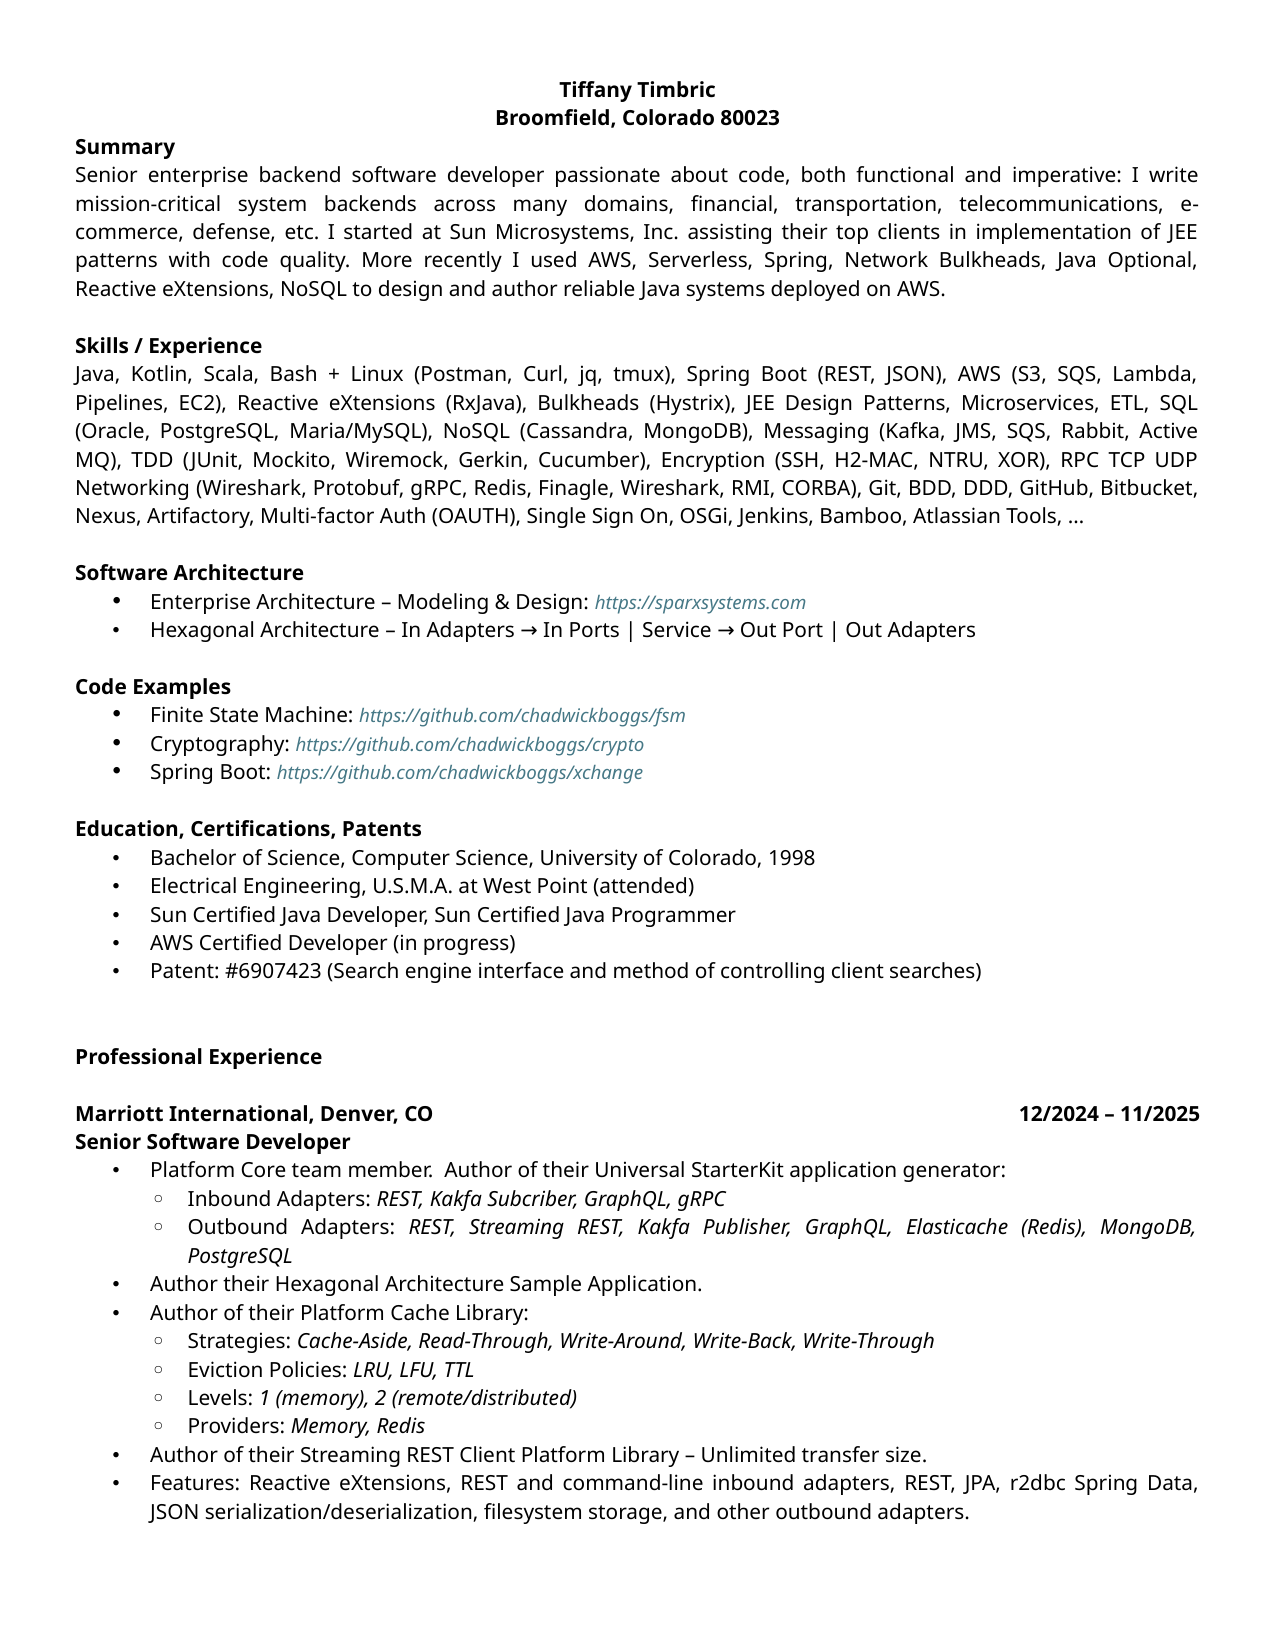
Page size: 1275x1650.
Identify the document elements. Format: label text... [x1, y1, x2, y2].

list Providers: Memory, Redis [150, 1412, 1200, 1440]
text Education, Certifications, Patents [75, 814, 1200, 843]
text Code Examples [75, 672, 1200, 701]
text Broomfield, Colorado 80023 [75, 103, 1200, 132]
list Features: Reactive eXtensions, REST and command-line inbound adapters, REST, JPA, r2dbc Spring Data, JSON serialization/deserialization, filesystem storage, and other outbound adapters. [112, 1468, 1200, 1525]
text Skills / Experience [75, 331, 1200, 359]
list Enterprise Architecture – Modeling & Design: https://sparxsystems.com [112, 587, 1200, 615]
list Author their Hexagonal Architecture Sample Application. [112, 1269, 1200, 1298]
list Levels: 1 (memory), 2 (remote/distributed) [150, 1383, 1200, 1412]
list Author of their Streaming REST Client Platform Library – Unlimited transfer size. [112, 1440, 1200, 1468]
list Platform Core team member. Author of their Universal StarterKit application generator: [112, 1156, 1200, 1184]
text Java, Kotlin, Scala, Bash + Linux (Postman, Curl, jq, tmux), Spring Boot (REST, JSON), AWS (S3, SQS, Lambda, Pipelines, EC2), Reactive eXtensions (RxJava), Bulkheads (Hystrix), JEE Design Patterns, Microservices, ETL, SQL (Oracle, PostgreSQL, Maria/MySQL), NoSQL (Cassandra, MongoDB), Messaging (Kafka, JMS, SQS, Rabbit, Active MQ), TDD (JUnit, Mockito, Wiremock, Gerkin, Cucumber), Encryption (SSH, H2-MAC, NTRU, XOR), RPC TCP UDP Networking (Wireshark, Protobuf, gRPC, Redis, Finagle, Wireshark, RMI, CORBA), Git, BDD, DDD, GitHub, Bitbucket, Nexus, Artifactory, Multi-factor Auth (OAUTH), Single Sign On, OSGi, Jenkins, Bamboo, Atlassian Tools, … [75, 359, 1200, 530]
list Cryptography: https://github.com/chadwickboggs/crypto [112, 729, 1200, 757]
list Finite State Machine: https://github.com/chadwickboggs/fsm [112, 701, 1200, 729]
list Sun Certified Java Developer, Sun Certified Java Programmer [112, 900, 1200, 928]
text Marriott International, Denver, CO [75, 1099, 622, 1127]
text 12/2024 – 11/2025 [652, 1099, 1200, 1127]
list Patent: #6907423 (Search engine interface and method of controlling client searches) [112, 957, 1200, 985]
list AWS Certified Developer (in progress) [112, 928, 1200, 957]
list Spring Boot: https://github.com/chadwickboggs/xchange [112, 757, 1200, 786]
list Hexagonal Architecture – In Adapters → In Ports | Service → Out Port | Out Adapters [112, 615, 1200, 644]
text Tiffany Timbric [75, 75, 1200, 103]
list Author of their Platform Cache Library: [112, 1298, 1200, 1326]
list Bachelor of Science, Computer Science, University of Colorado, 1998 [112, 843, 1200, 871]
list Electrical Engineering, U.S.M.A. at West Point (attended) [112, 871, 1200, 900]
text Senior Software Developer [75, 1127, 1200, 1156]
text Software Architecture [75, 558, 1200, 587]
list Outbound Adapters: REST, Streaming REST, Kakfa Publisher, GraphQL, Elasticache (Redis), MongoDB, PostgreSQL [150, 1212, 1200, 1269]
list Inbound Adapters: REST, Kakfa Subcriber, GraphQL, gRPC [150, 1184, 1200, 1212]
list Eviction Policies: LRU, LFU, TTL [150, 1355, 1200, 1383]
text Professional Experience [75, 1042, 1200, 1070]
text Summary [75, 132, 1200, 160]
list Strategies: Cache-Aside, Read-Through, Write-Around, Write-Back, Write-Through [150, 1326, 1200, 1355]
text Senior enterprise backend software developer passionate about code, both functional and imperative: I write mission-critical system backends across many domains, financial, transportation, telecommunications, e-commerce, defense, etc. I started at Sun Microsystems, Inc. assisting their top clients in implementation of JEE patterns with code quality. More recently I used AWS, Serverless, Spring, Network Bulkheads, Java Optional, Reactive eXtensions, NoSQL to design and author reliable Java systems deployed on AWS. [75, 160, 1200, 302]
